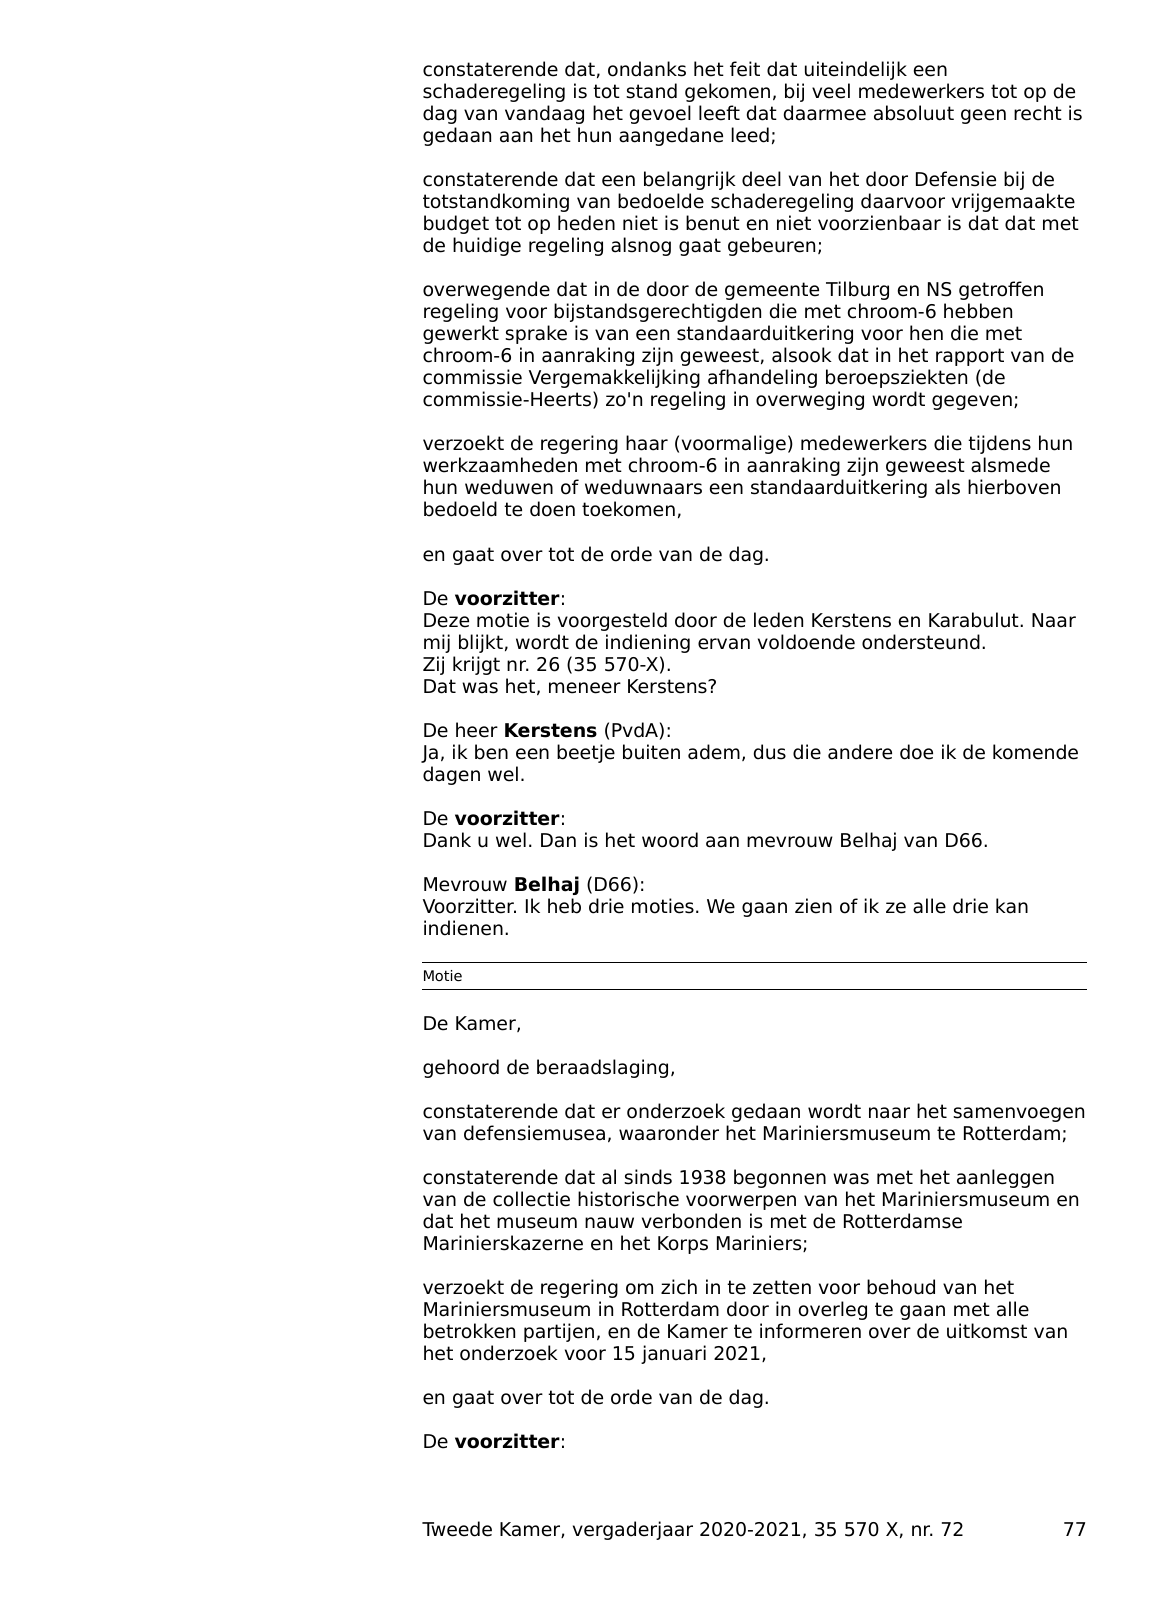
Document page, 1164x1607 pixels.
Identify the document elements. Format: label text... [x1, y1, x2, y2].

text Dat was het, meneer Kerstens? [422, 676, 1087, 697]
text Mevrouw Belhaj (D66): [422, 874, 1087, 896]
text verzoekt de regering haar (voormalige) medewerkers die tijdens hun werkzaamheden met chroom-6 in aanraking zijn geweest alsmede hun weduwen of weduwnaars een standaarduitkering als hierboven bedoeld te doen toekomen, [422, 433, 1087, 521]
table_header Motie [422, 963, 1087, 989]
text constaterende dat al sinds 1938 begonnen was met het aanleggen van de collectie historische voorwerpen van het Mariniersmuseum en dat het museum nauw verbonden is met de Rotterdamse Marinierskazerne en het Korps Mariniers; [422, 1167, 1087, 1255]
text De voorzitter: [422, 1431, 1087, 1453]
text verzoekt de regering om zich in te zetten voor behoud van het Mariniersmuseum in Rotterdam door in overleg te gaan met alle betrokken partijen, en de Kamer te informeren over de uitkomst van het onderzoek voor 15 januari 2021, [422, 1277, 1087, 1365]
text De voorzitter: [422, 588, 1087, 609]
text constaterende dat, ondanks het feit dat uiteindelijk een schaderegeling is tot stand gekomen, bij veel medewerkers tot op de dag van vandaag het gevoel leeft dat daarmee absoluut geen recht is gedaan aan het hun aangedane leed; [422, 59, 1087, 147]
text en gaat over tot de orde van de dag. [422, 543, 1087, 565]
text Dank u wel. Dan is het woord aan mevrouw Belhaj van D66. [422, 830, 1087, 852]
text constaterende dat er onderzoek gedaan wordt naar het samenvoegen van defensiemusea, waaronder het Mariniersmuseum te Rotterdam; [422, 1101, 1087, 1145]
text Deze motie is voorgesteld door de leden Kerstens en Karabulut. Naar mij blijkt, wordt de indiening ervan voldoende ondersteund. [422, 609, 1087, 653]
text De voorzitter: [422, 808, 1087, 830]
text Ja, ik ben een beetje buiten adem, dus die andere doe ik de komende dagen wel. [422, 742, 1087, 786]
text constaterende dat een belangrijk deel van het door Defensie bij de totstandkoming van bedoelde schaderegeling daarvoor vrijgemaakte budget tot op heden niet is benut en niet voorzienbaar is dat dat met de huidige regeling alsnog gaat gebeuren; [422, 169, 1087, 257]
text Voorzitter. Ik heb drie moties. We gaan zien of ik ze alle drie kan indienen. [422, 896, 1087, 940]
text gehoord de beraadslaging, [422, 1057, 1087, 1078]
text De Kamer, [422, 1012, 1087, 1034]
text en gaat over tot de orde van de dag. [422, 1387, 1087, 1409]
text De heer Kerstens (PvdA): [422, 720, 1087, 742]
text overwegende dat in de door de gemeente Tilburg en NS getroffen regeling voor bijstandsgerechtigden die met chroom-6 hebben gewerkt sprake is van een standaarduitkering voor hen die met chroom-6 in aanraking zijn geweest, alsook dat in het rapport van de commissie Vergemakkelijking afhandeling beroepsziekten (de commissie-Heerts) zo'n regeling in overweging wordt gegeven; [422, 279, 1087, 411]
text Zij krijgt nr. 26 (35 570-X). [422, 653, 1087, 676]
